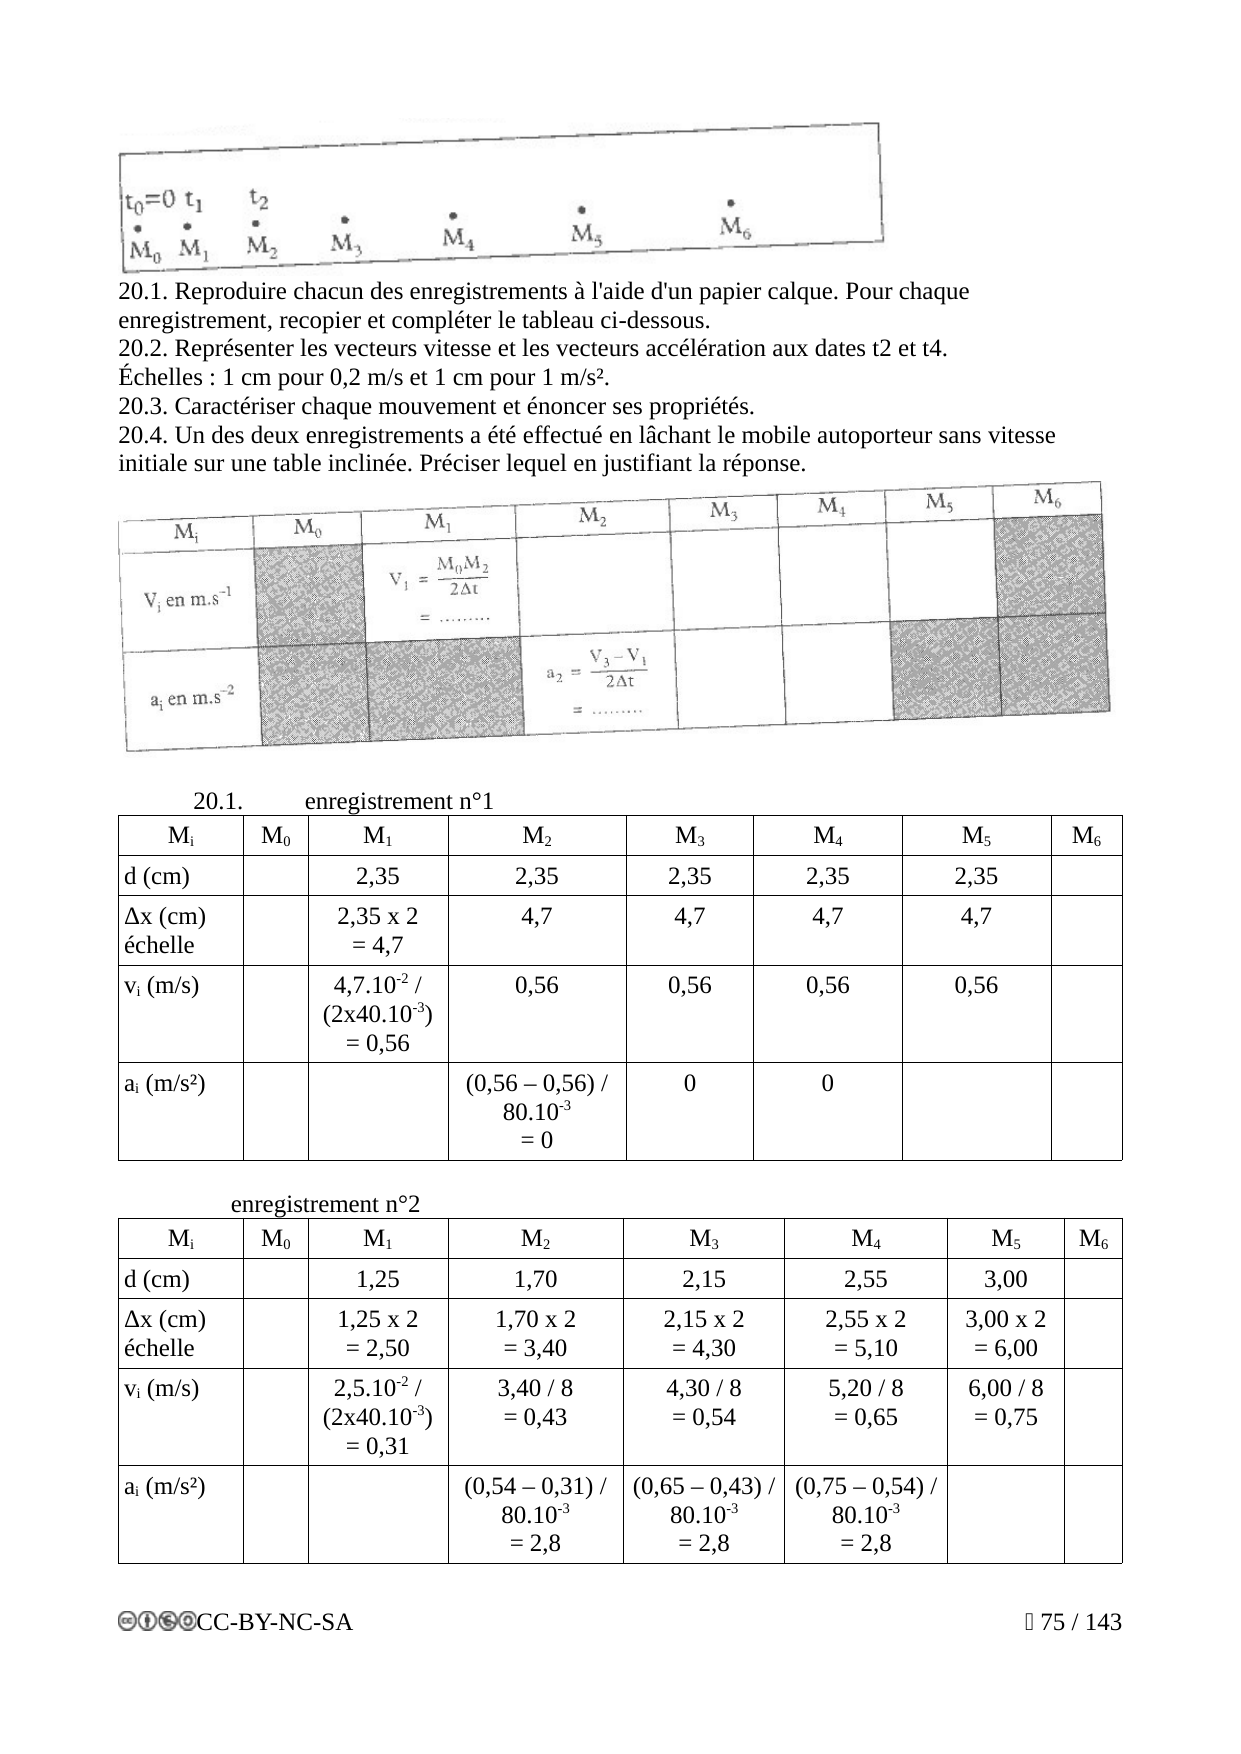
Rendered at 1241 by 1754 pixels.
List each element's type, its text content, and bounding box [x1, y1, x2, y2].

table_cell [948, 1466, 1064, 1563]
table_cell 3,40 / 8 = 0,43 [449, 1369, 623, 1465]
table_cell [1065, 1259, 1122, 1298]
list enregistrement n°1 [193, 786, 1122, 815]
table_cell [1065, 1369, 1122, 1465]
table_cell 2,35 [903, 856, 1051, 895]
table_cell [309, 1466, 448, 1563]
table_cell 0,56 [903, 966, 1051, 1062]
text Échelles : 1 cm pour 0,2 m/s et 1 cm pour 1 m/s². [118, 362, 1122, 391]
table_cell (0,56 – 0,56) / 80.10-3 = 0 [449, 1063, 626, 1160]
table_cell [309, 1063, 448, 1160]
table_header M4 [785, 1219, 947, 1258]
table_cell 0 [754, 1063, 902, 1160]
table_header M6 [1065, 1219, 1122, 1258]
table_cell 2,35 [754, 856, 902, 895]
table_cell (0,75 – 0,54) / 80.10-3 = 2,8 [785, 1466, 947, 1563]
text 20.3. Caractériser chaque mouvement et énoncer ses propriétés. [118, 391, 1122, 420]
table_cell (0,54 – 0,31) / 80.10-3 = 2,8 [449, 1466, 623, 1563]
table_cell [1052, 896, 1122, 964]
table_cell [1052, 1063, 1122, 1160]
table_cell 3,00 x 2 = 6,00 [948, 1299, 1064, 1367]
table_cell 3,00 [948, 1259, 1064, 1298]
table_cell vi (m/s) [119, 1369, 243, 1465]
table_header M1 [309, 1219, 448, 1258]
table_cell 5,20 / 8 = 0,65 [785, 1369, 947, 1465]
table_cell [244, 1063, 308, 1160]
table_cell 4,7 [627, 896, 753, 964]
table_cell 2,35 [309, 856, 448, 895]
table_cell [1065, 1466, 1122, 1563]
table_cell 2,55 x 2 = 5,10 [785, 1299, 947, 1367]
table_cell 2,55 [785, 1259, 947, 1298]
table_header M3 [627, 816, 753, 855]
table_cell [244, 1466, 308, 1563]
table_header M5 [948, 1219, 1064, 1258]
table_cell 2,35 [449, 856, 626, 895]
table_cell 4,7.10-2 / (2x40.10-3) = 0,56 [309, 966, 448, 1062]
table_cell 2,15 x 2 = 4,30 [624, 1299, 784, 1367]
table_cell [903, 1063, 1051, 1160]
table_header M1 [309, 816, 448, 855]
table_cell 0,56 [449, 966, 626, 1062]
table_cell 1,70 x 2 = 3,40 [449, 1299, 623, 1367]
table_cell 0,56 [754, 966, 902, 1062]
table_cell [1052, 856, 1122, 895]
table_cell 4,7 [754, 896, 902, 964]
table_header M5 [903, 816, 1051, 855]
table_cell 0,56 [627, 966, 753, 1062]
text 20.1. Reproduire chacun des enregistrements à l'aide d'un papier calque. Pour chaque enregistrement, recopier et compléter le tableau ci-dessous. [118, 276, 1122, 333]
table_cell 4,30 / 8 = 0,54 [624, 1369, 784, 1465]
picture [118, 1611, 197, 1631]
table_cell 6,00 / 8 = 0,75 [948, 1369, 1064, 1465]
table_cell Δx (cm) échelle [119, 1299, 243, 1367]
table_cell 2,15 [624, 1259, 784, 1298]
table_cell d (cm) [119, 856, 243, 895]
table_cell [244, 1299, 308, 1367]
table_cell Δx (cm) échelle [119, 896, 243, 964]
table_cell [244, 896, 308, 964]
text 20.4. Un des deux enregistrements a été effectué en lâchant le mobile autoporteur sans vitesse initiale sur une table inclinée. Préciser lequel en justifiant la réponse. [118, 420, 1122, 477]
table_header M6 [1052, 816, 1122, 855]
table_cell vi (m/s) [119, 966, 243, 1062]
table_header Mi [119, 816, 243, 855]
list enregistrement n°2 [193, 1189, 1122, 1218]
table_header M4 [754, 816, 902, 855]
table_cell 0 [627, 1063, 753, 1160]
text 20.2. Représenter les vecteurs vitesse et les vecteurs accélération aux dates t2 et t4. [118, 333, 1122, 362]
table_cell ai (m/s²) [119, 1466, 243, 1563]
table_cell [244, 856, 308, 895]
table_cell [1065, 1299, 1122, 1367]
table_cell 4,7 [449, 896, 626, 964]
table_header M2 [449, 1219, 623, 1258]
table_cell 4,7 [903, 896, 1051, 964]
table_header M3 [624, 1219, 784, 1258]
table_cell ai (m/s²) [119, 1063, 243, 1160]
table_header M0 [244, 1219, 308, 1258]
table_header M0 [244, 816, 308, 855]
table_cell [244, 1259, 308, 1298]
table_cell [244, 1369, 308, 1465]
table_cell 1,70 [449, 1259, 623, 1298]
table_header M2 [449, 816, 626, 855]
table_cell 2,35 [627, 856, 753, 895]
table_cell d (cm) [119, 1259, 243, 1298]
table_cell 1,25 x 2 = 2,50 [309, 1299, 448, 1367]
table_header Mi [119, 1219, 243, 1258]
table_cell [244, 966, 308, 1062]
table_cell 2,35 x 2 = 4,7 [309, 896, 448, 964]
table_cell (0,65 – 0,43) / 80.10-3 = 2,8 [624, 1466, 784, 1563]
table_cell [1052, 966, 1122, 1062]
table_cell 2,5.10-2 / (2x40.10-3) = 0,31 [309, 1369, 448, 1465]
table_cell 1,25 [309, 1259, 448, 1298]
